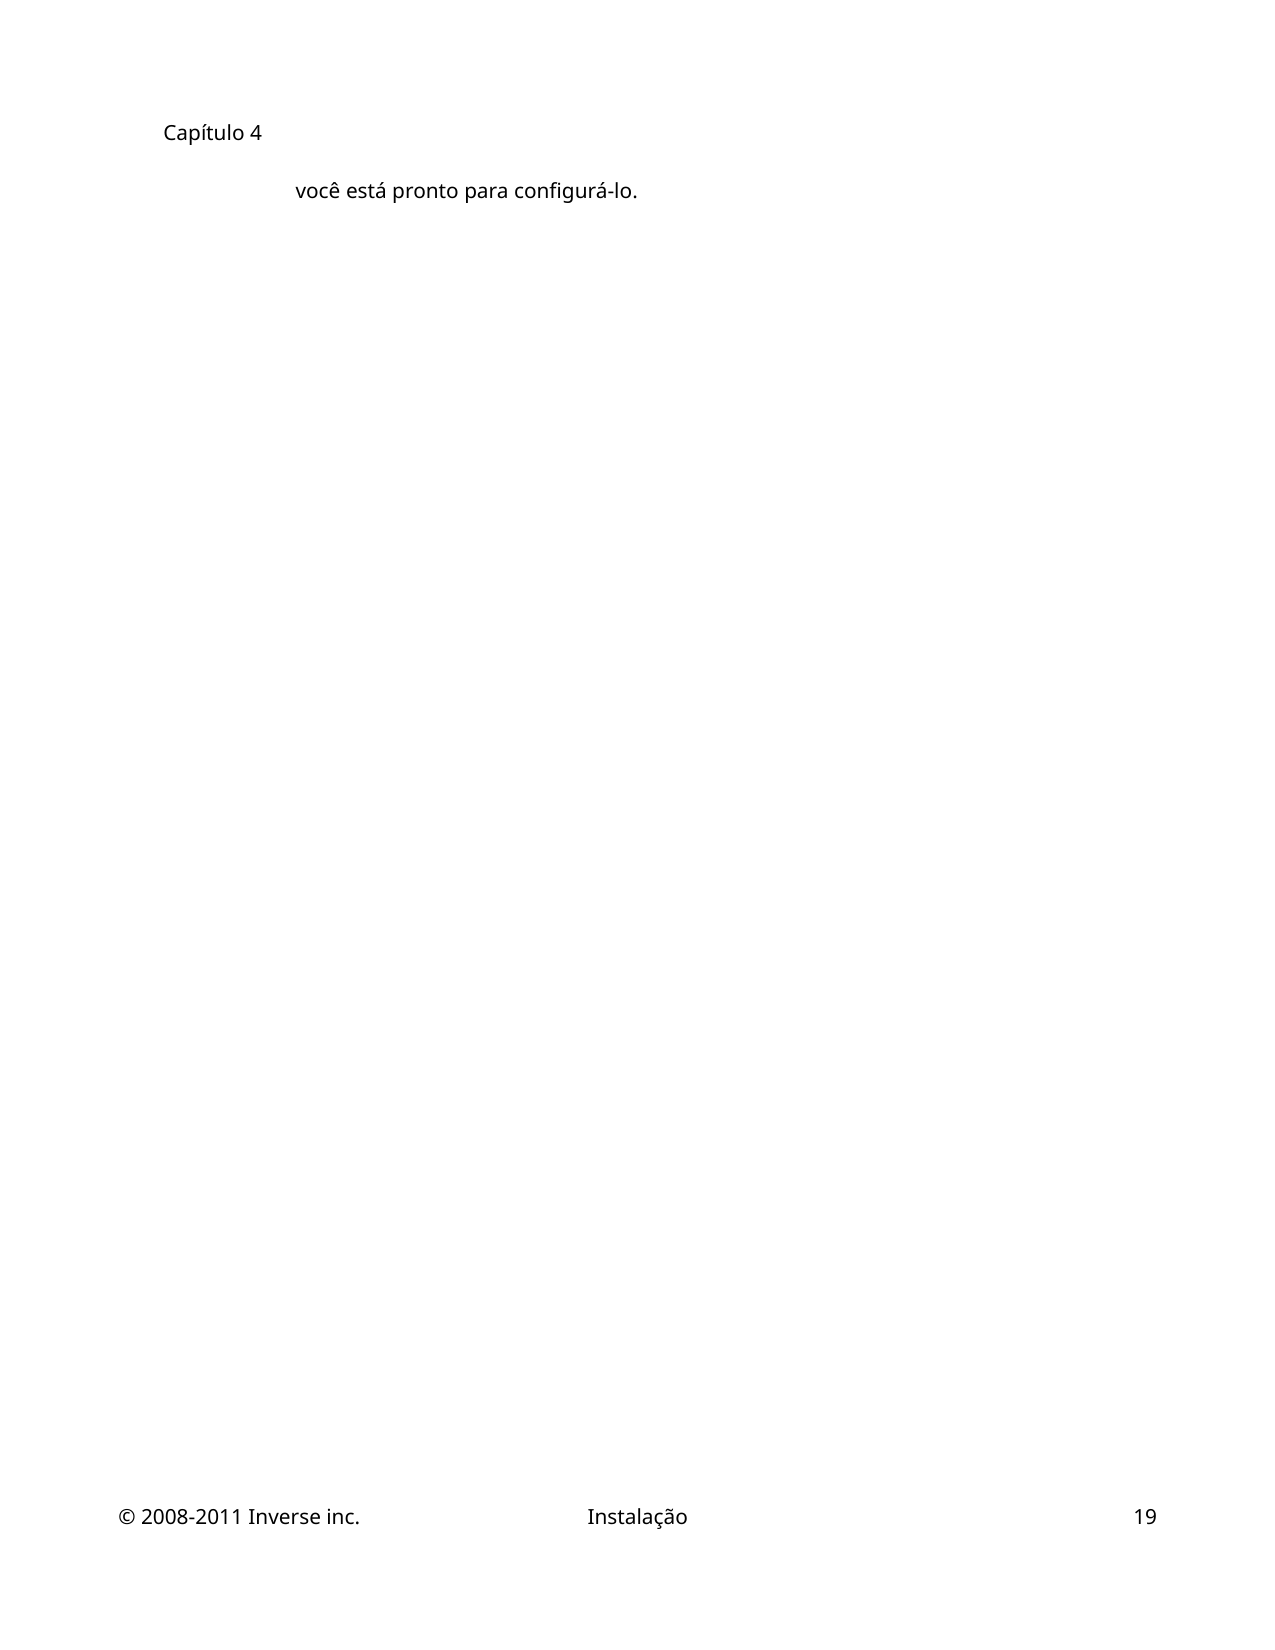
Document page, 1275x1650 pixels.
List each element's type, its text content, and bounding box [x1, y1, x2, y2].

text você está pronto para configurá-lo. [295, 176, 1157, 204]
